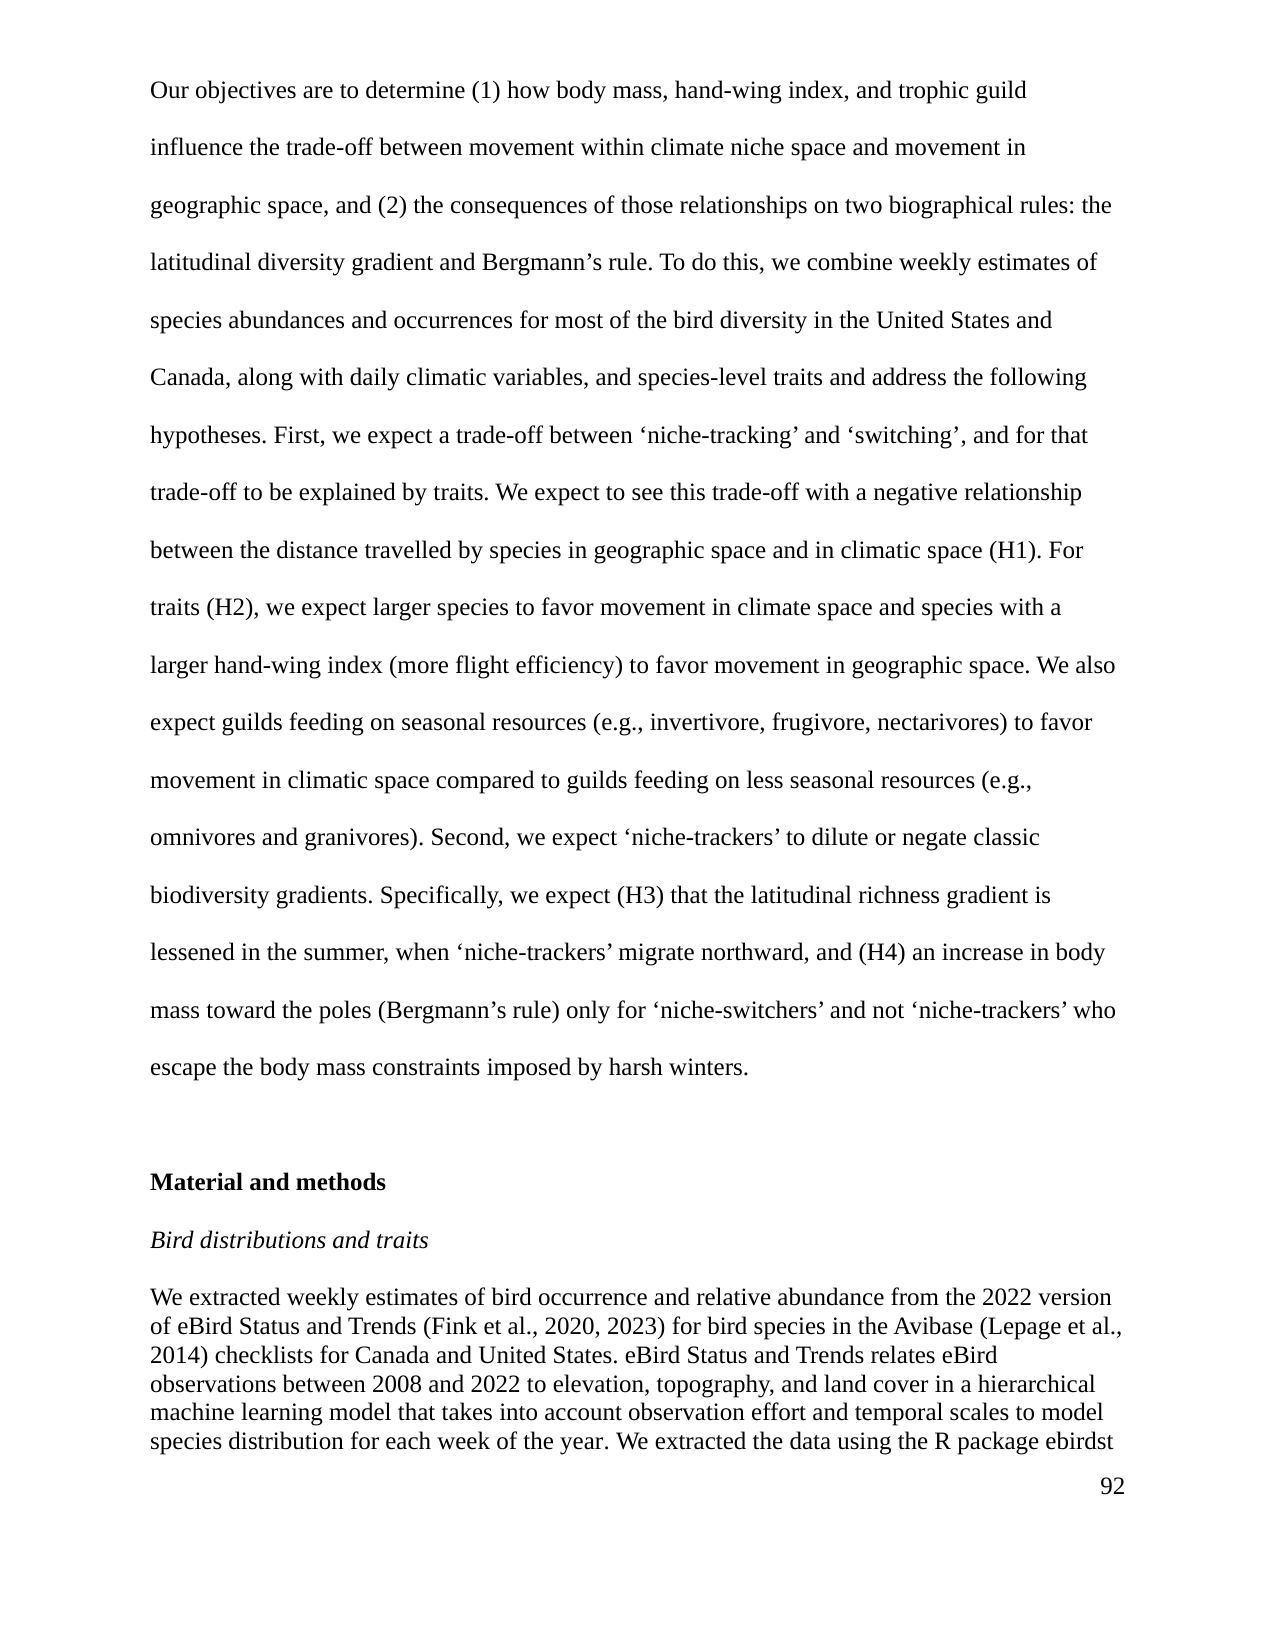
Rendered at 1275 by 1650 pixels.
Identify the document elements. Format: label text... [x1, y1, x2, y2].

text We extracted weekly estimates of bird occurrence and relative abundance from the 2022 version of eBird Status and Trends (Fink et al., 2020, 2023) for bird species in the Avibase (Lepage et al., 2014) checklists for Canada and United States. eBird Status and Trends relates eBird observations between 2008 and 2022 to elevation, topography, and land cover in a hierarchical machine learning model that takes into account observation effort and temporal scales to model species distribution for each week of the year. We extracted the data using the R package ebirdst [150, 1282, 1125, 1455]
text Bird distributions and traits [150, 1225, 1125, 1254]
text Material and methods [150, 1167, 1125, 1196]
text Our objectives are to determine (1) how body mass, hand-wing index, and trophic guild influence the trade-off between movement within climate niche space and movement in geographic space, and (2) the consequences of those relationships on two biographical rules: the latitudinal diversity gradient and Bergmann’s rule. To do this, we combine weekly estimates of species abundances and occurrences for most of the bird diversity in the United States and Canada, along with daily climatic variables, and species-level traits and address the following hypotheses. First, we expect a trade-off between ‘niche-tracking’ and ‘switching’, and for that trade-off to be explained by traits. We expect to see this trade-off with a negative relationship between the distance travelled by species in geographic space and in climatic space (H1). For traits (H2), we expect larger species to favor movement in climate space and species with a larger hand-wing index (more flight efficiency) to favor movement in geographic space. We also expect guilds feeding on seasonal resources (e.g., invertivore, frugivore, nectarivores) to favor movement in climatic space compared to guilds feeding on less seasonal resources (e.g., omnivores and granivores). Second, we expect ‘niche-trackers’ to dilute or negate classic biodiversity gradients. Specifically, we expect (H3) that the latitudinal richness gradient is lessened in the summer, when ‘niche-trackers’ migrate northward, and (H4) an increase in body mass toward the poles (Bergmann’s rule) only for ‘niche-switchers’ and not ‘niche-trackers’ who escape the body mass constraints imposed by harsh winters. [150, 75, 1125, 1081]
